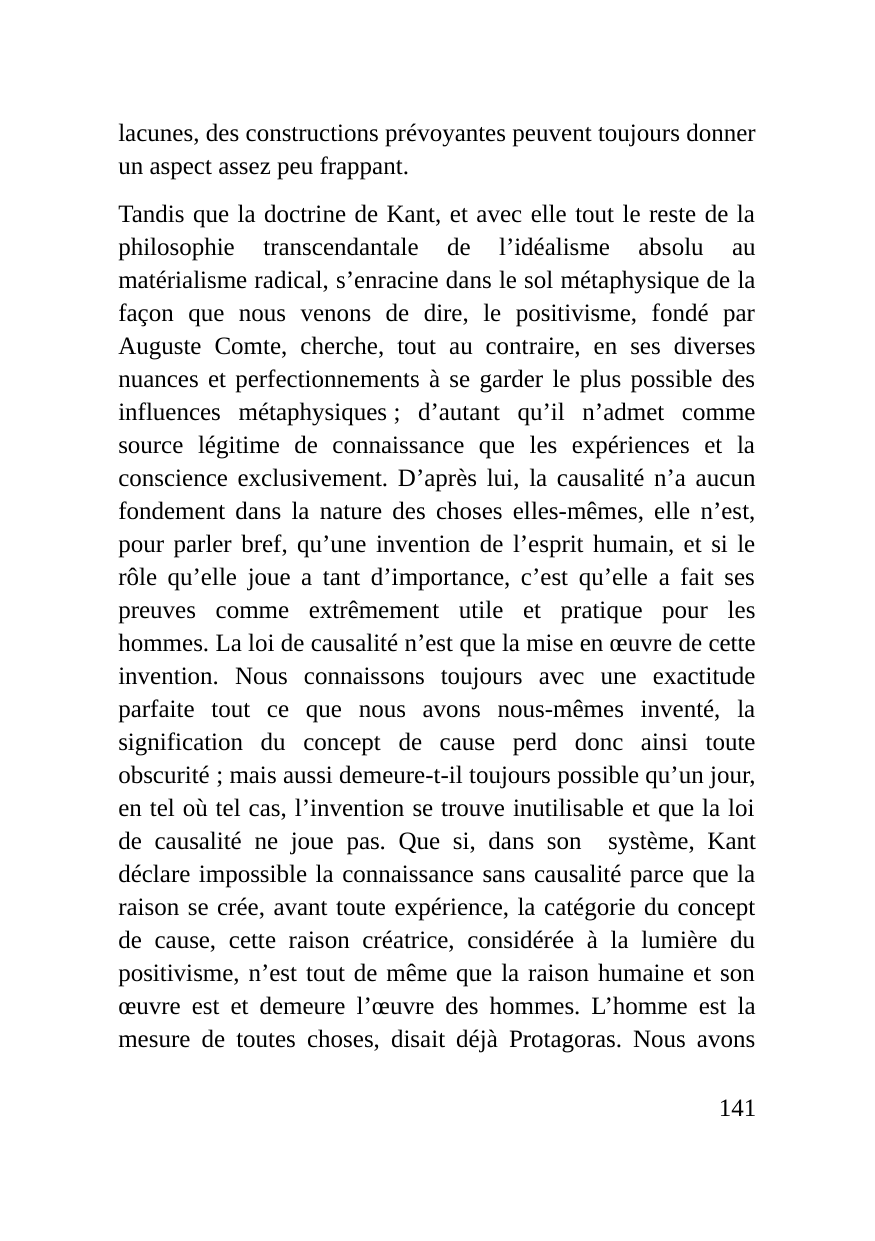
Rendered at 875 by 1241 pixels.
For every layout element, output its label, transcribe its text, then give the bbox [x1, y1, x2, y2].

text lacunes, des constructions prévoyantes peuvent toujours donner un aspect assez peu frappant. [118, 118, 756, 180]
text Tandis que la doctrine de Kant, et avec elle tout le reste de la philosophie transcendantale de l’idéalisme absolu au matérialisme radical, s’enracine dans le sol métaphysique de la façon que nous venons de dire, le positivisme, fondé par Auguste Comte, cherche, tout au contraire, en ses diverses nuances et perfectionnements à se garder le plus possible des influences métaphysiques ; d’autant qu’il n’admet comme source légitime de connaissance que les expériences et la conscience exclusivement. D’après lui, la causalité n’a aucun fondement dans la nature des choses elles-mêmes, elle n’est, pour parler bref, qu’une invention de l’esprit humain, et si le rôle qu’elle joue a tant d’importance, c’est qu’elle a fait ses preuves comme extrêmement utile et pratique pour les hommes. La loi de causalité n’est que la mise en œuvre de cette invention. Nous connaissons toujours avec une exactitude parfaite tout ce que nous avons nous-mêmes inventé, la signification du concept de cause perd donc ainsi toute obscurité ; mais aussi demeure-t-il toujours possible qu’un jour, en tel où tel cas, l’invention se trouve inutilisable et que la loi de causalité ne joue pas. Que si, dans son système, Kant déclare impossible la connaissance sans causalité parce que la raison se crée, avant toute expérience, la catégorie du concept de cause, cette raison créatrice, considérée à la lumière du positivisme, n’est tout de même que la raison humaine et son œuvre est et demeure l’œuvre des hommes. L’homme est la mesure de toutes choses, disait déjà Protagoras. Nous avons [118, 199, 756, 1053]
